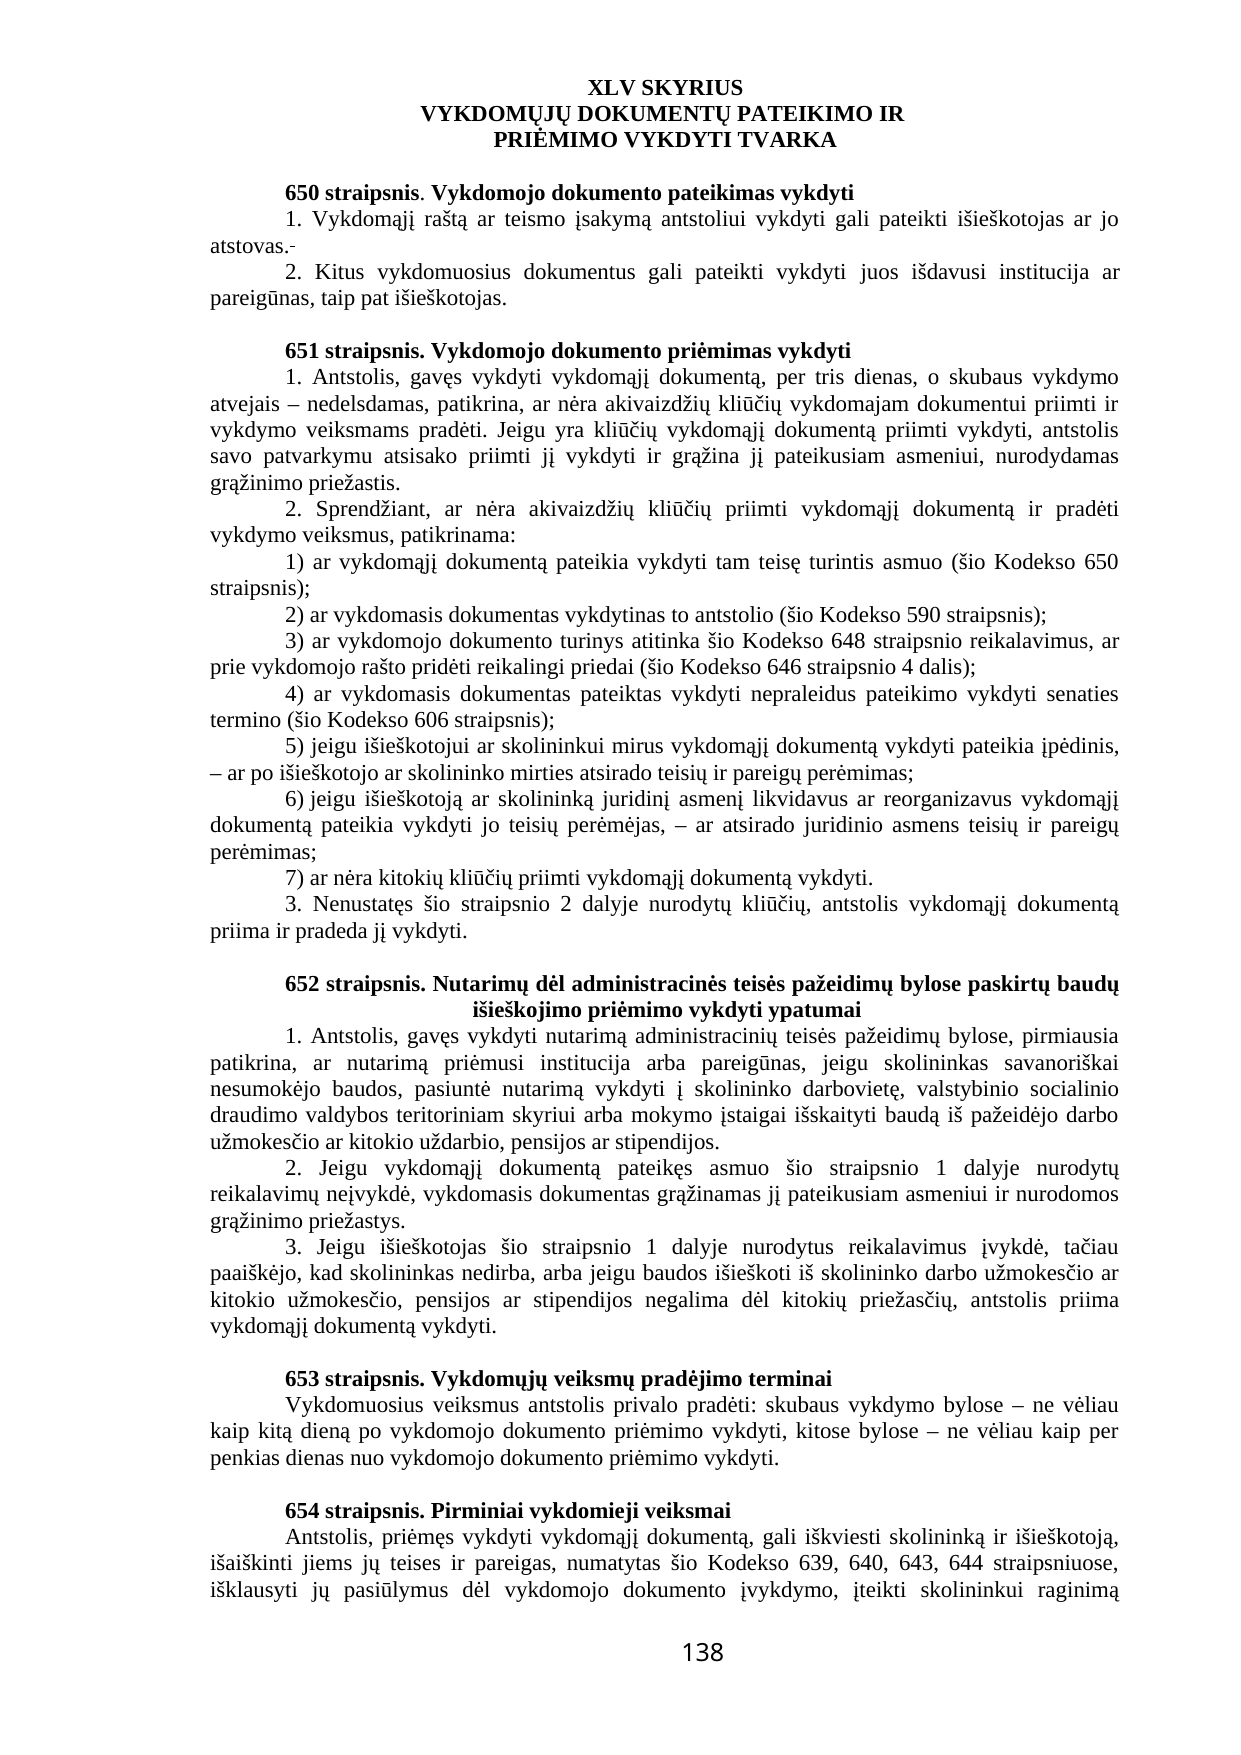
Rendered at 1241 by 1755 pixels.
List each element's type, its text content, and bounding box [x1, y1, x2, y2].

text 652 straipsnis. Nutarimų dėl administracinės teisės pažeidimų bylose paskirtų baudų išieškojimo priėmimo vykdyti ypatumai [285, 969, 1120, 1022]
text 2. Jeigu vykdomąjį dokumentą pateikęs asmuo šio straipsnio 1 dalyje nurodytų reikalavimų neįvykdė, vykdomasis dokumentas grąžinamas jį pateikusiam asmeniui ir nurodomos grąžinimo priežastys. [210, 1154, 1120, 1233]
text 2. Kitus vykdomuosius dokumentus gali pateikti vykdyti juos išdavusi institucija ar pareigūnas, taip pat išieškotojas. [210, 258, 1120, 311]
text 3. Nenustatęs šio straipsnio 2 dalyje nurodytų kliūčių, antstolis vykdomąjį dokumentą priima ir pradeda jį vykdyti. [210, 891, 1120, 943]
text 1. Antstolis, gavęs vykdyti vykdomąjį dokumentą, per tris dienas, o skubaus vykdymo atvejais – nedelsdamas, patikrina, ar nėra akivaizdžių kliūčių vykdomajam dokumentui priimti ir vykdymo veiksmams pradėti. Jeigu yra kliūčių vykdomąjį dokumentą priimti vykdyti, antstolis savo patvarkymu atsisako priimti jį vykdyti ir grąžina jį pateikusiam asmeniui, nurodydamas grąžinimo priežastis. [210, 363, 1120, 495]
text Vykdomuosius veiksmus antstolis privalo pradėti: skubaus vykdymo bylose – ne vėliau kaip kitą dieną po vykdomojo dokumento priėmimo vykdyti, kitose bylose – ne vėliau kaip per penkias dienas nuo vykdomojo dokumento priėmimo vykdyti. [210, 1391, 1120, 1470]
text Antstolis, priėmęs vykdyti vykdomąjį dokumentą, gali iškviesti skolininką ir išieškotoją, išaiškinti jiems jų teises ir pareigas, numatytas šio Kodekso 639, 640, 643, 644 straipsniuose, išklausyti jų pasiūlymus dėl vykdomojo dokumento įvykdymo, įteikti skolininkui raginimą [210, 1523, 1120, 1602]
text 5) jeigu išieškotojui ar skolininkui mirus vykdomąjį dokumentą vykdyti pateikia įpėdinis, – ar po išieškotojo ar skolininko mirties atsirado teisių ir pareigų perėmimas; [210, 732, 1120, 785]
text XLV SKYRIUS VYKDOMŲJŲ DOKUMENTŲ PATEIKIMO IR PRIĖMIMO VYKDYTI TVARKA [210, 73, 1120, 153]
text 2. Sprendžiant, ar nėra akivaizdžių kliūčių priimti vykdomąjį dokumentą ir pradėti vykdymo veiksmus, patikrinama: [210, 495, 1120, 548]
text 6) jeigu išieškotoją ar skolininką juridinį asmenį likvidavus ar reorganizavus vykdomąjį dokumentą pateikia vykdyti jo teisių perėmėjas, – ar atsirado juridinio asmens teisių ir pareigų perėmimas; [210, 785, 1120, 864]
text 3) ar vykdomojo dokumento turinys atitinka šio Kodekso 648 straipsnio reikalavimus, ar prie vykdomojo rašto pridėti reikalingi priedai (šio Kodekso 646 straipsnio 4 dalis); [210, 627, 1120, 680]
text 3. Jeigu išieškotojas šio straipsnio 1 dalyje nurodytus reikalavimus įvykdė, tačiau paaiškėjo, kad skolininkas nedirba, arba jeigu baudos išieškoti iš skolininko darbo užmokesčio ar kitokio užmokesčio, pensijos ar stipendijos negalima dėl kitokių priežasčių, antstolis priima vykdomąjį dokumentą vykdyti. [210, 1233, 1120, 1338]
text 4) ar vykdomasis dokumentas pateiktas vykdyti nepraleidus pateikimo vykdyti senaties termino (šio Kodekso 606 straipsnis); [210, 680, 1120, 732]
text 2) ar vykdomasis dokumentas vykdytinas to antstolio (šio Kodekso 590 straipsnis); [210, 601, 1120, 627]
text 1. Antstolis, gavęs vykdyti nutarimą administracinių teisės pažeidimų bylose, pirmiausia patikrina, ar nutarimą priėmusi institucija arba pareigūnas, jeigu skolininkas savanoriškai nesumokėjo baudos, pasiuntė nutarimą vykdyti į skolininko darbovietę, valstybinio socialinio draudimo valdybos teritoriniam skyriui arba mokymo įstaigai išskaityti baudą iš pažeidėjo darbo užmokesčio ar kitokio uždarbio, pensijos ar stipendijos. [210, 1022, 1120, 1154]
text 1) ar vykdomąjį dokumentą pateikia vykdyti tam teisę turintis asmuo (šio Kodekso 650 straipsnis); [210, 548, 1120, 601]
text 7) ar nėra kitokių kliūčių priimti vykdomąjį dokumentą vykdyti. [210, 864, 1120, 891]
text 654 straipsnis. Pirminiai vykdomieji veiksmai [210, 1497, 1120, 1523]
text 650 straipsnis. Vykdomojo dokumento pateikimas vykdyti [210, 179, 1120, 205]
text 651 straipsnis. Vykdomojo dokumento priėmimas vykdyti [210, 337, 1120, 363]
text 653 straipsnis. Vykdomųjų veiksmų pradėjimo terminai [210, 1365, 1120, 1391]
text 1. Vykdomąjį raštą ar teismo įsakymą antstoliui vykdyti gali pateikti išieškotojas ar jo atstovas. [210, 205, 1120, 258]
